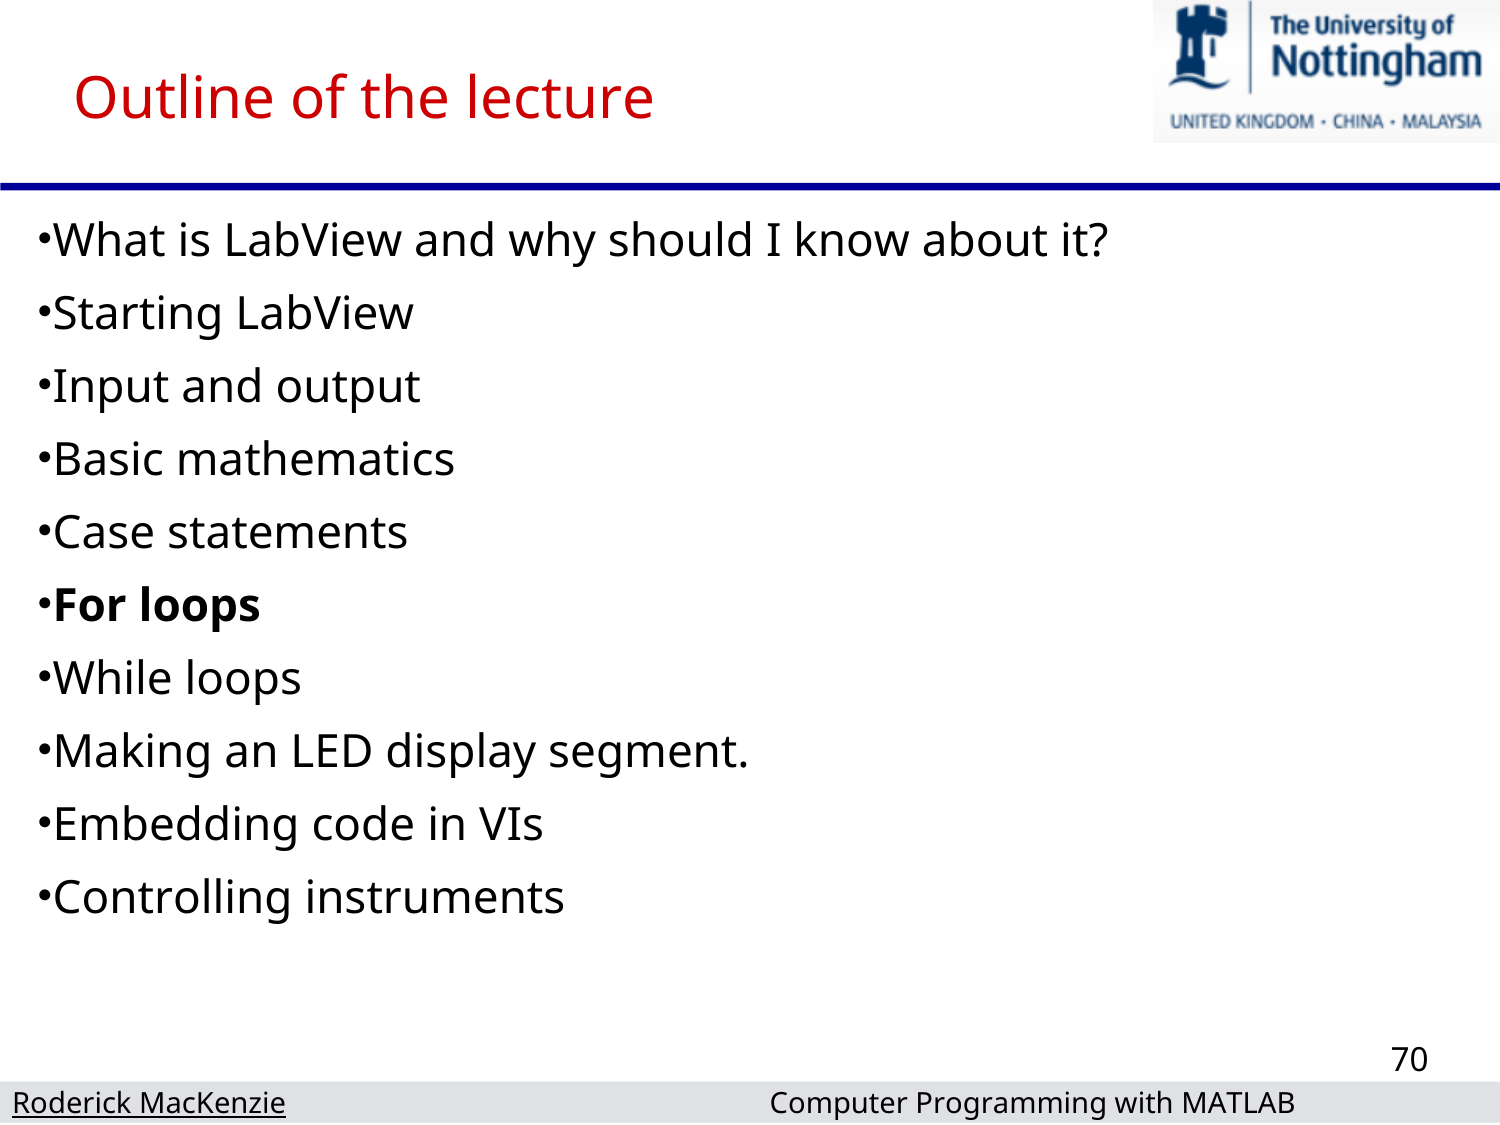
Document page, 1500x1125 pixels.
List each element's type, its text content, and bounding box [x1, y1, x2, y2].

picture [1153, 0, 1500, 143]
text_box [1375, 1030, 1500, 1101]
text_box What is LabView and why should I know about it? Starting LabView Input and output Basic mathematics Case statements For loops While loops Making an LED display segment. Embedding code in VIs Controlling instruments [22, 203, 1465, 931]
title Outline of the lecture [59, 43, 1297, 148]
